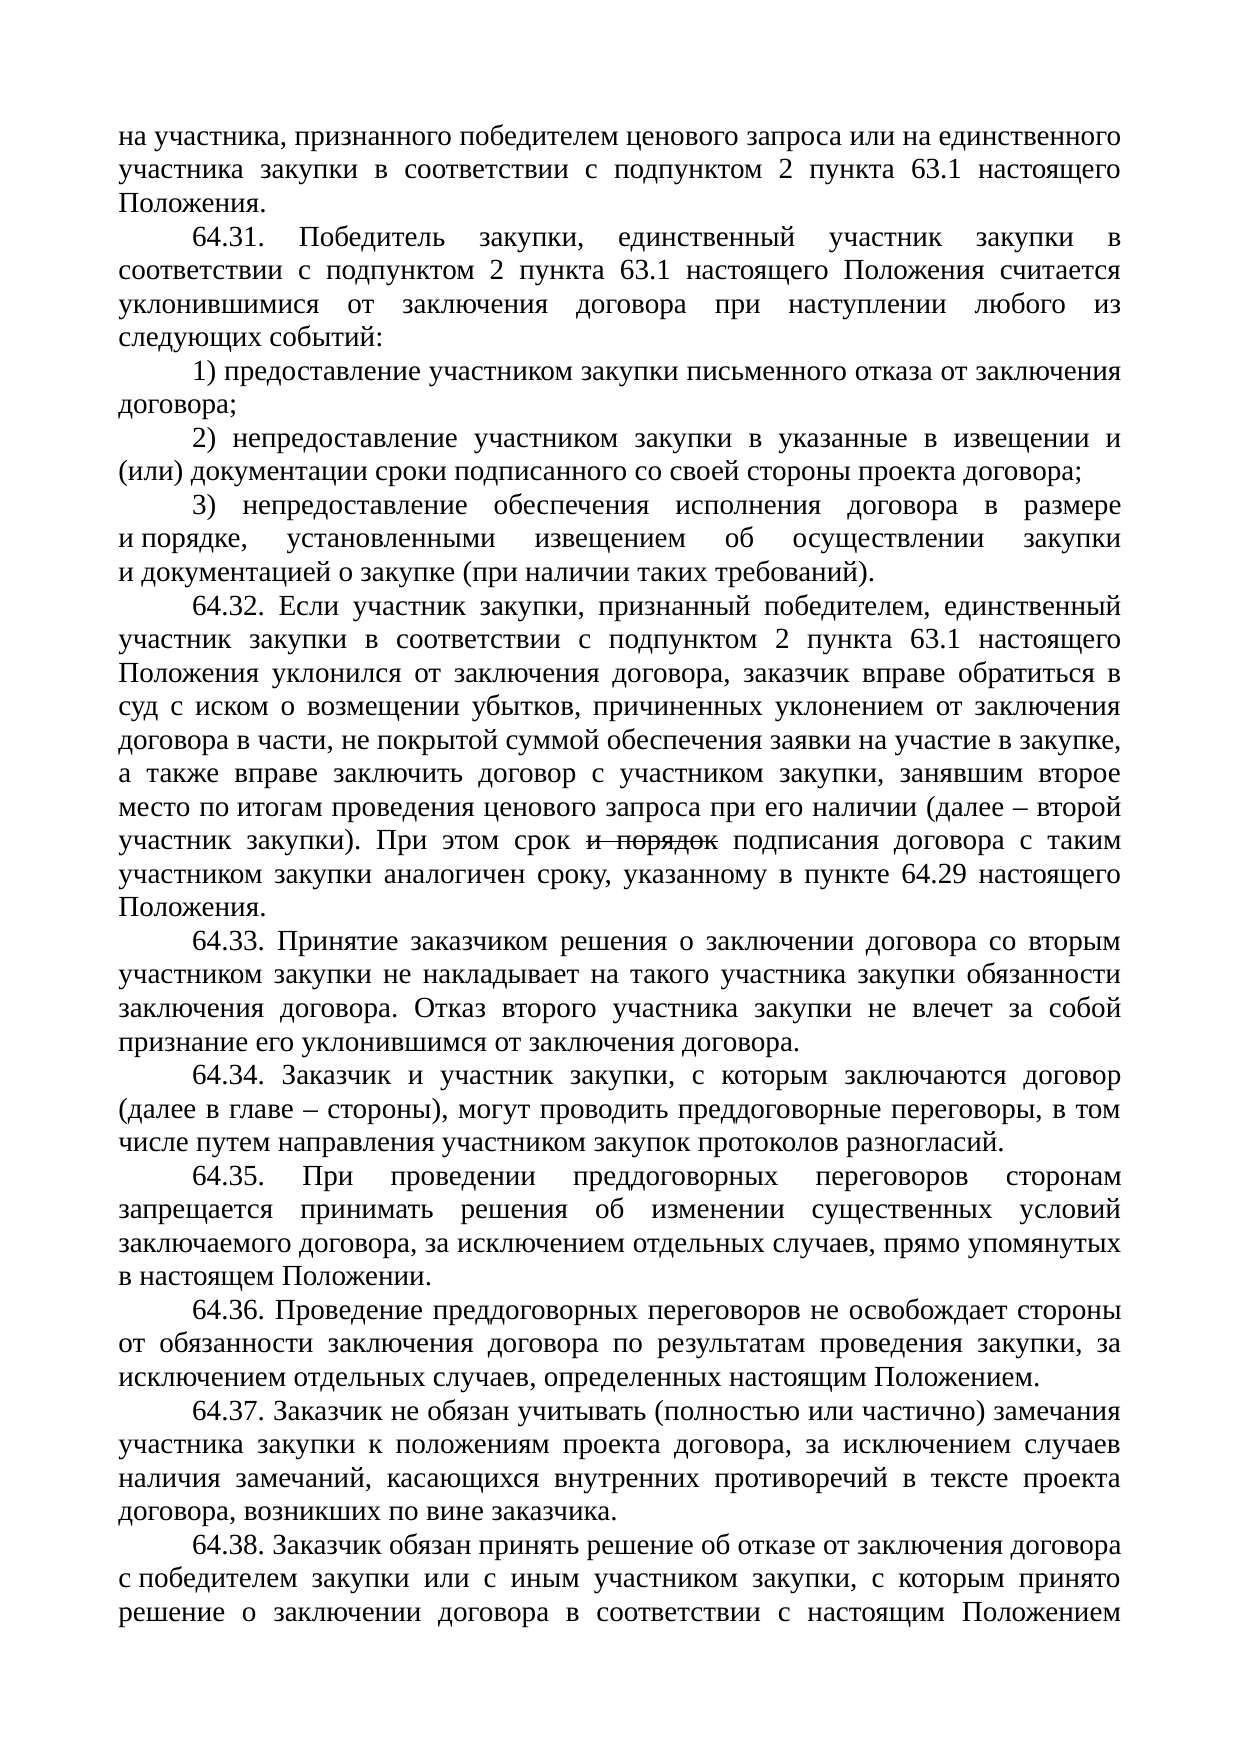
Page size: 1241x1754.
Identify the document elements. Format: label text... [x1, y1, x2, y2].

text 64.31. Победитель закупки, единственный участник закупки в соответствии с подпунктом 2 пункта 63.1 настоящего Положения считается уклонившимися от заключения договора при наступлении любого из следующих событий: [118, 219, 1122, 353]
text 64.33. Принятие заказчиком решения о заключении договора со вторым участником закупки не накладывает на такого участника закупки обязанности заключения договора. Отказ второго участника закупки не влечет за собой признание его уклонившимся от заключения договора. [118, 923, 1122, 1057]
text 1) предоставление участником закупки письменного отказа от заключения договора; [118, 353, 1122, 420]
text 64.38. Заказчик обязан принять решение об отказе от заключения договора с победителем закупки или с иным участником закупки, с которым принято решение о заключении договора в соответствии с настоящим Положением [118, 1527, 1122, 1627]
text 64.36. Проведение преддоговорных переговоров не освобождает стороны от обязанности заключения договора по результатам проведения закупки, за исключением отдельных случаев, определенных настоящим Положением. [118, 1292, 1122, 1393]
text 64.37. Заказчик не обязан учитывать (полностью или частично) замечания участника закупки к положениям проекта договора, за исключением случаев наличия замечаний, касающихся внутренних противоречий в тексте проекта договора, возникших по вине заказчика. [118, 1393, 1122, 1527]
text 2) непредоставление участником закупки в указанные в извещении и (или) документации сроки подписанного со своей стороны проекта договора; [118, 420, 1122, 487]
text 3) непредоставление обеспечения исполнения договора в размере и порядке, установленными извещением об осуществлении закупки и документацией о закупке (при наличии таких требований). [118, 487, 1122, 588]
text на участника, признанного победителем ценового запроса или на единственного участника закупки в соответствии с подпунктом 2 пункта 63.1 настоящего Положения. [118, 118, 1122, 219]
text 64.35. При проведении преддоговорных переговоров сторонам запрещается принимать решения об изменении существенных условий заключаемого договора, за исключением отдельных случаев, прямо упомянутых в настоящем Положении. [118, 1158, 1122, 1292]
text 64.32. Если участник закупки, признанный победителем, единственный участник закупки в соответствии с подпунктом 2 пункта 63.1 настоящего Положения уклонился от заключения договора, заказчик вправе обратиться в суд с иском о возмещении убытков, причиненных уклонением от заключения договора в части, не покрытой суммой обеспечения заявки на участие в закупке, а также вправе заключить договор с участником закупки, занявшим второе место по итогам проведения ценового запроса при его наличии (далее – второй участник закупки). При этом срок и порядок подписания договора с таким участником закупки аналогичен сроку, указанному в пункте 64.29 настоящего Положения. [118, 588, 1122, 923]
text 64.34. Заказчик и участник закупки, с которым заключаются договор (далее в главе – стороны), могут проводить преддоговорные переговоры, в том числе путем направления участником закупок протоколов разногласий. [118, 1057, 1122, 1158]
